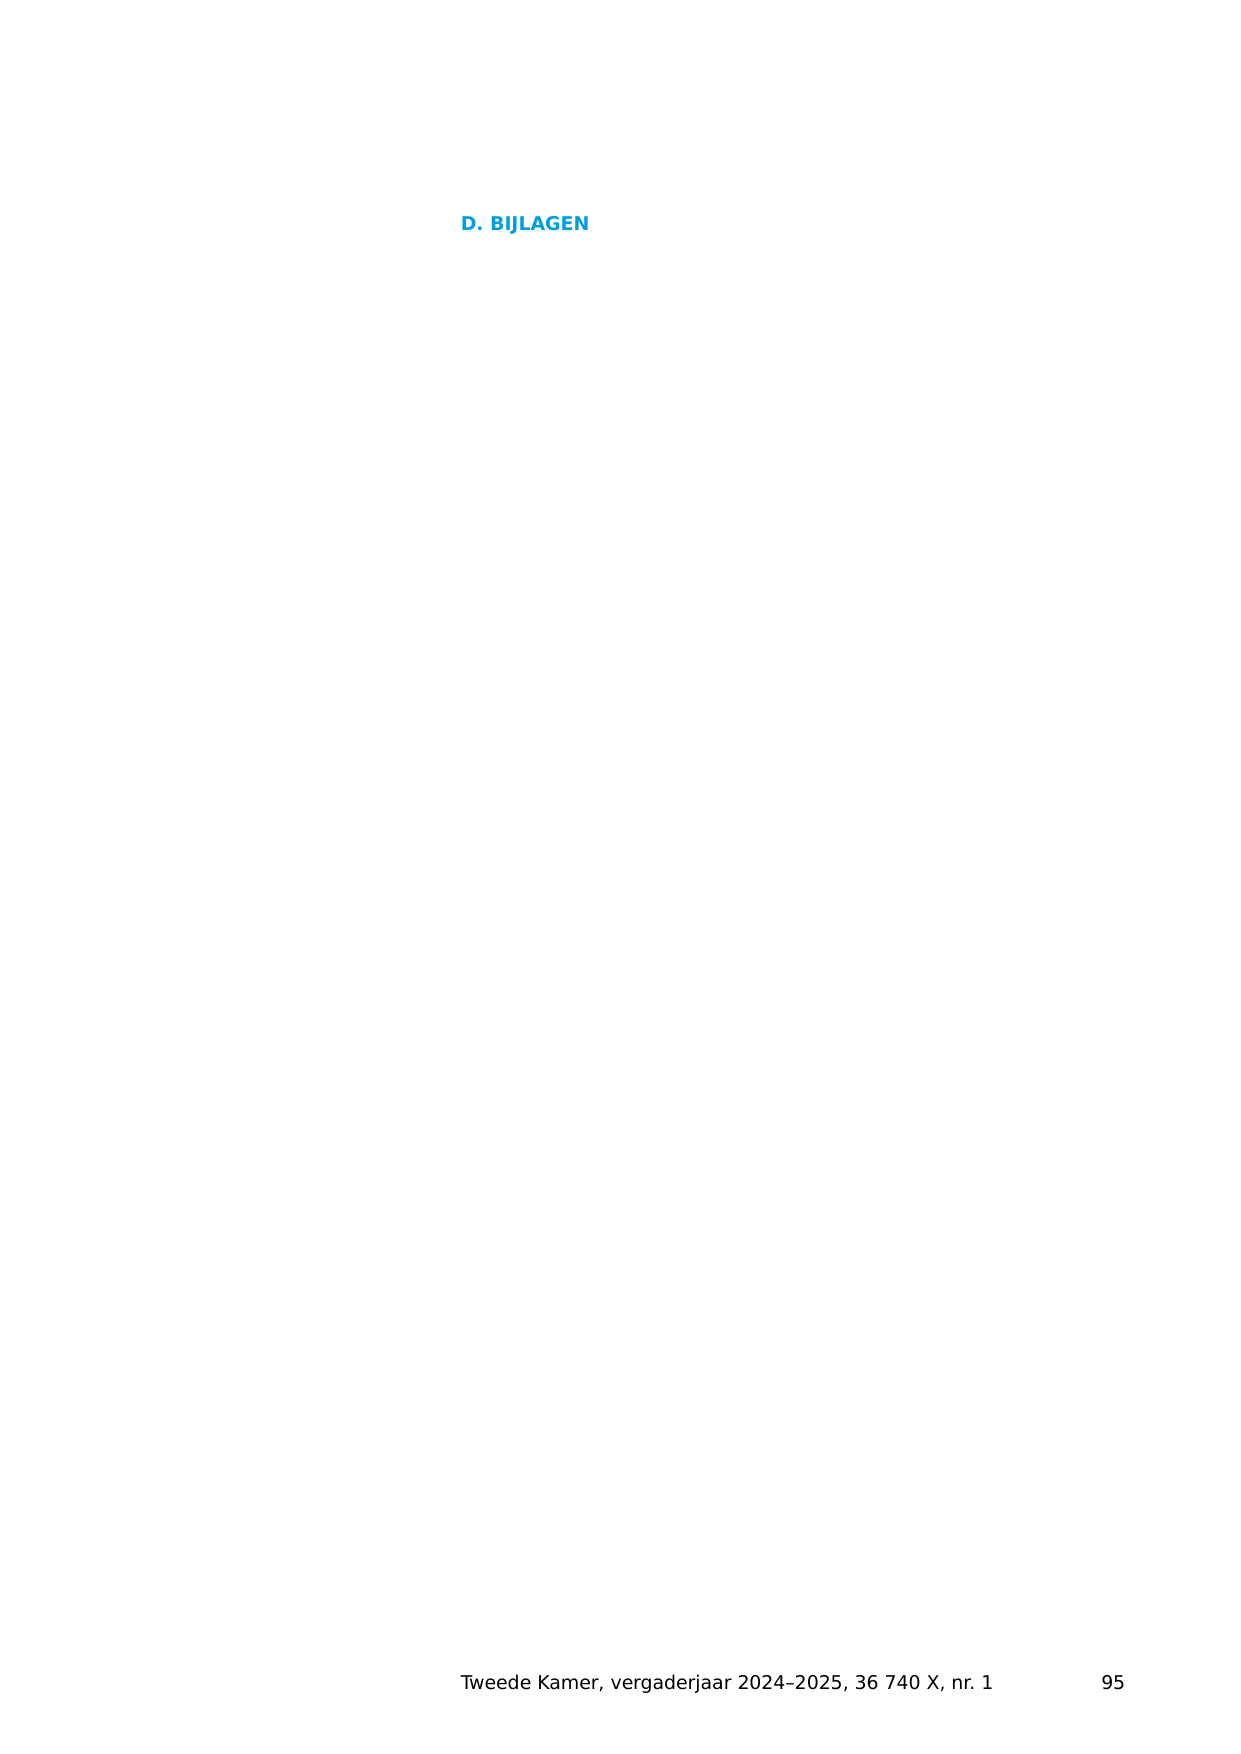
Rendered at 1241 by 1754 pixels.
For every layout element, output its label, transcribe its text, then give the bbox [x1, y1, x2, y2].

title D. Bijlagen [461, 213, 1125, 235]
